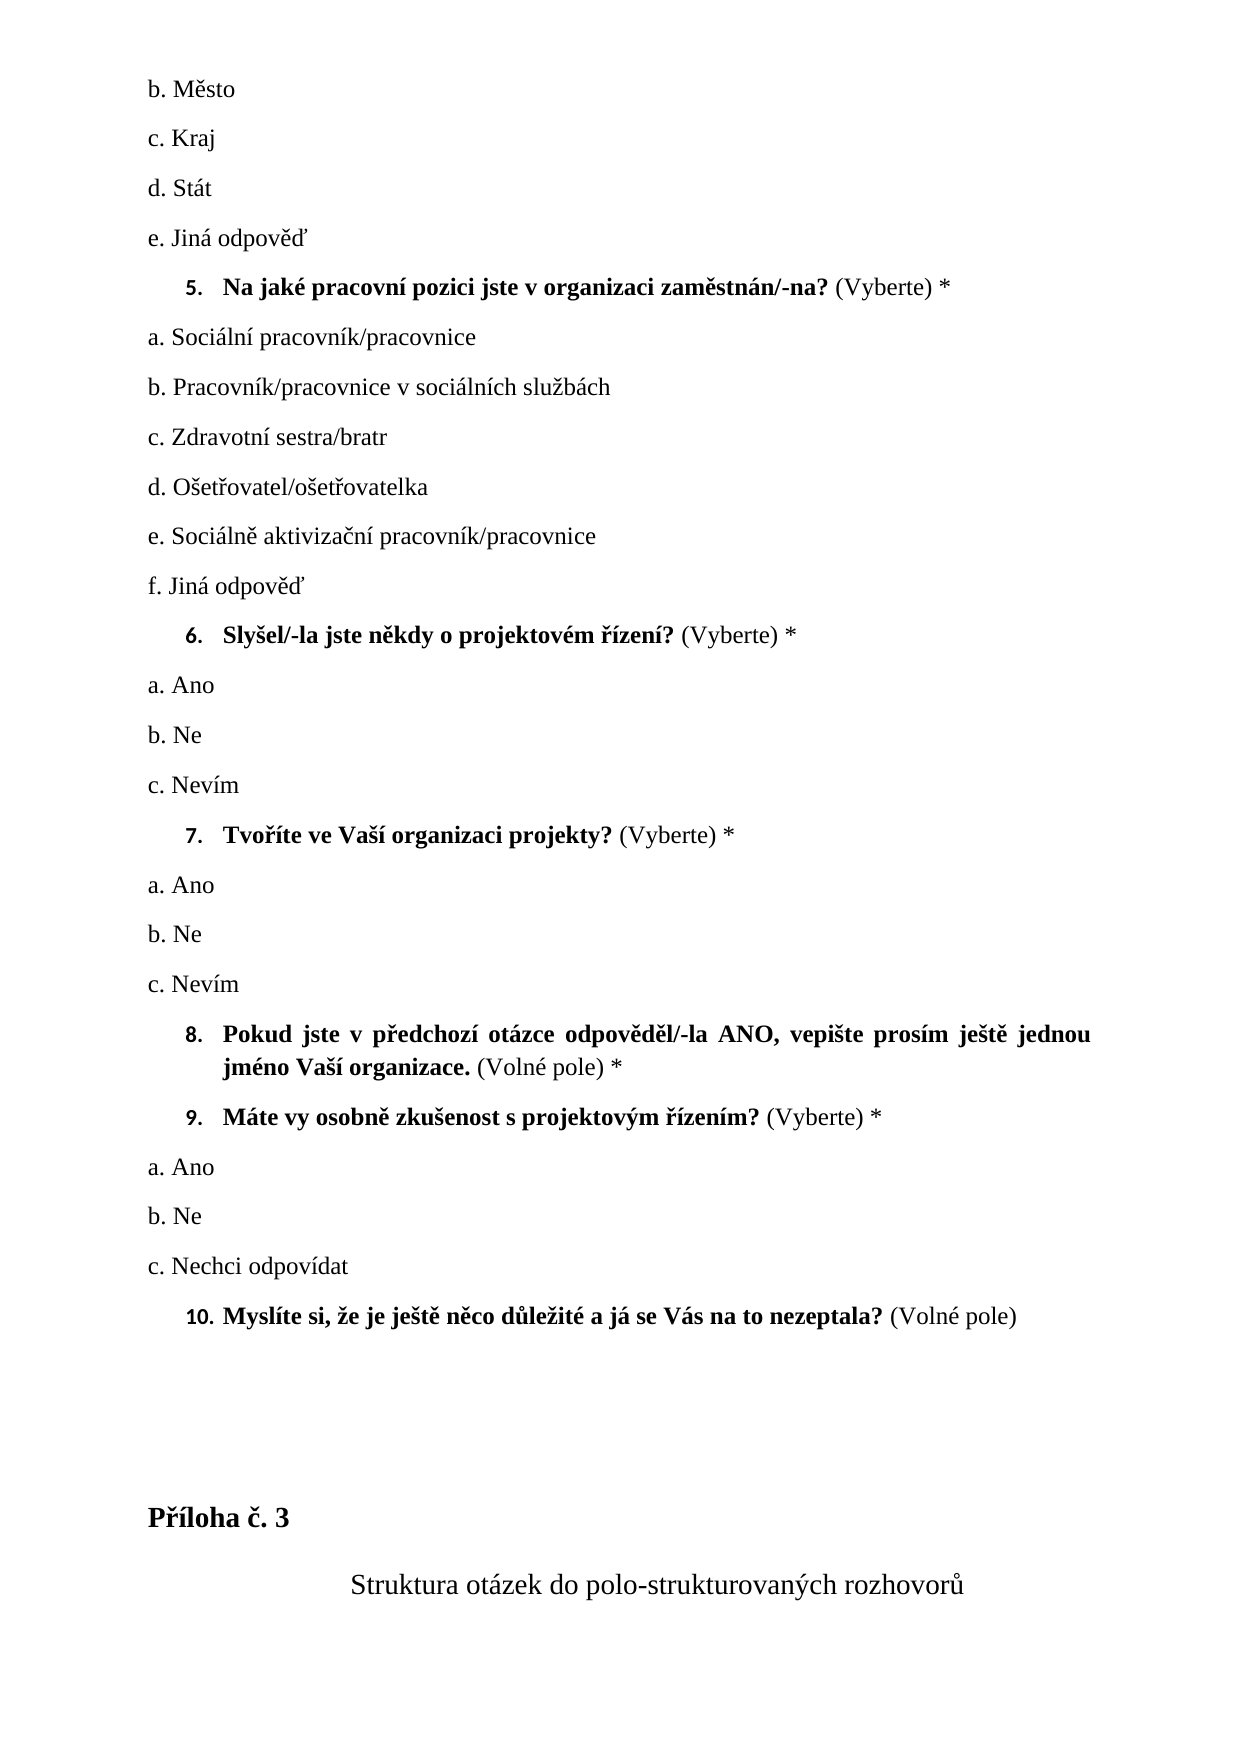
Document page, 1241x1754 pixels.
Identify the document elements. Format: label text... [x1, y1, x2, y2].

text f. Jiná odpověď [148, 571, 1093, 600]
text c. Kraj [148, 123, 1093, 152]
list Tvoříte ve Vaší organizaci projekty? (Vyberte) * [185, 820, 1093, 849]
text b. Ne [148, 720, 1093, 749]
text d. Stát [148, 173, 1093, 202]
text b. Ne [148, 1201, 1093, 1230]
text c. Nevím [148, 969, 1093, 998]
list Myslíte si, že je ještě něco důležité a já se Vás na to nezeptala? (Volné pole) [185, 1301, 1093, 1330]
text a. Ano [148, 870, 1093, 898]
text a. Ano [148, 1152, 1093, 1181]
text c. Nevím [148, 770, 1093, 799]
list Máte vy osobně zkušenost s projektovým řízením? (Vyberte) * [185, 1102, 1093, 1131]
list Slyšel/-la jste někdy o projektovém řízení? (Vyberte) * [185, 621, 1093, 650]
text b. Město [148, 74, 1093, 102]
text a. Sociální pracovník/pracovnice [148, 322, 1093, 351]
text c. Zdravotní sestra/bratr [148, 422, 1093, 451]
text Struktura otázek do polo-strukturovaných rozhovorů [148, 1567, 1093, 1600]
list Na jaké pracovní pozici jste v organizaci zaměstnán/-na? (Vyberte) * [185, 272, 1093, 302]
text d. Ošetřovatel/ošetřovatelka [148, 472, 1093, 500]
text e. Sociálně aktivizační pracovník/pracovnice [148, 521, 1093, 550]
text a. Ano [148, 671, 1093, 699]
text b. Ne [148, 919, 1093, 948]
text e. Jiná odpověď [148, 223, 1093, 252]
subtitle Příloha č. 3 [148, 1500, 1093, 1533]
text b. Pracovník/pracovnice v sociálních službách [148, 372, 1093, 401]
list Pokud jste v předchozí otázce odpověděl/-la ANO, vepište prosím ještě jednou jméno Vaší organizace. (Volné pole) * [185, 1019, 1093, 1081]
text c. Nechci odpovídat [148, 1251, 1093, 1280]
